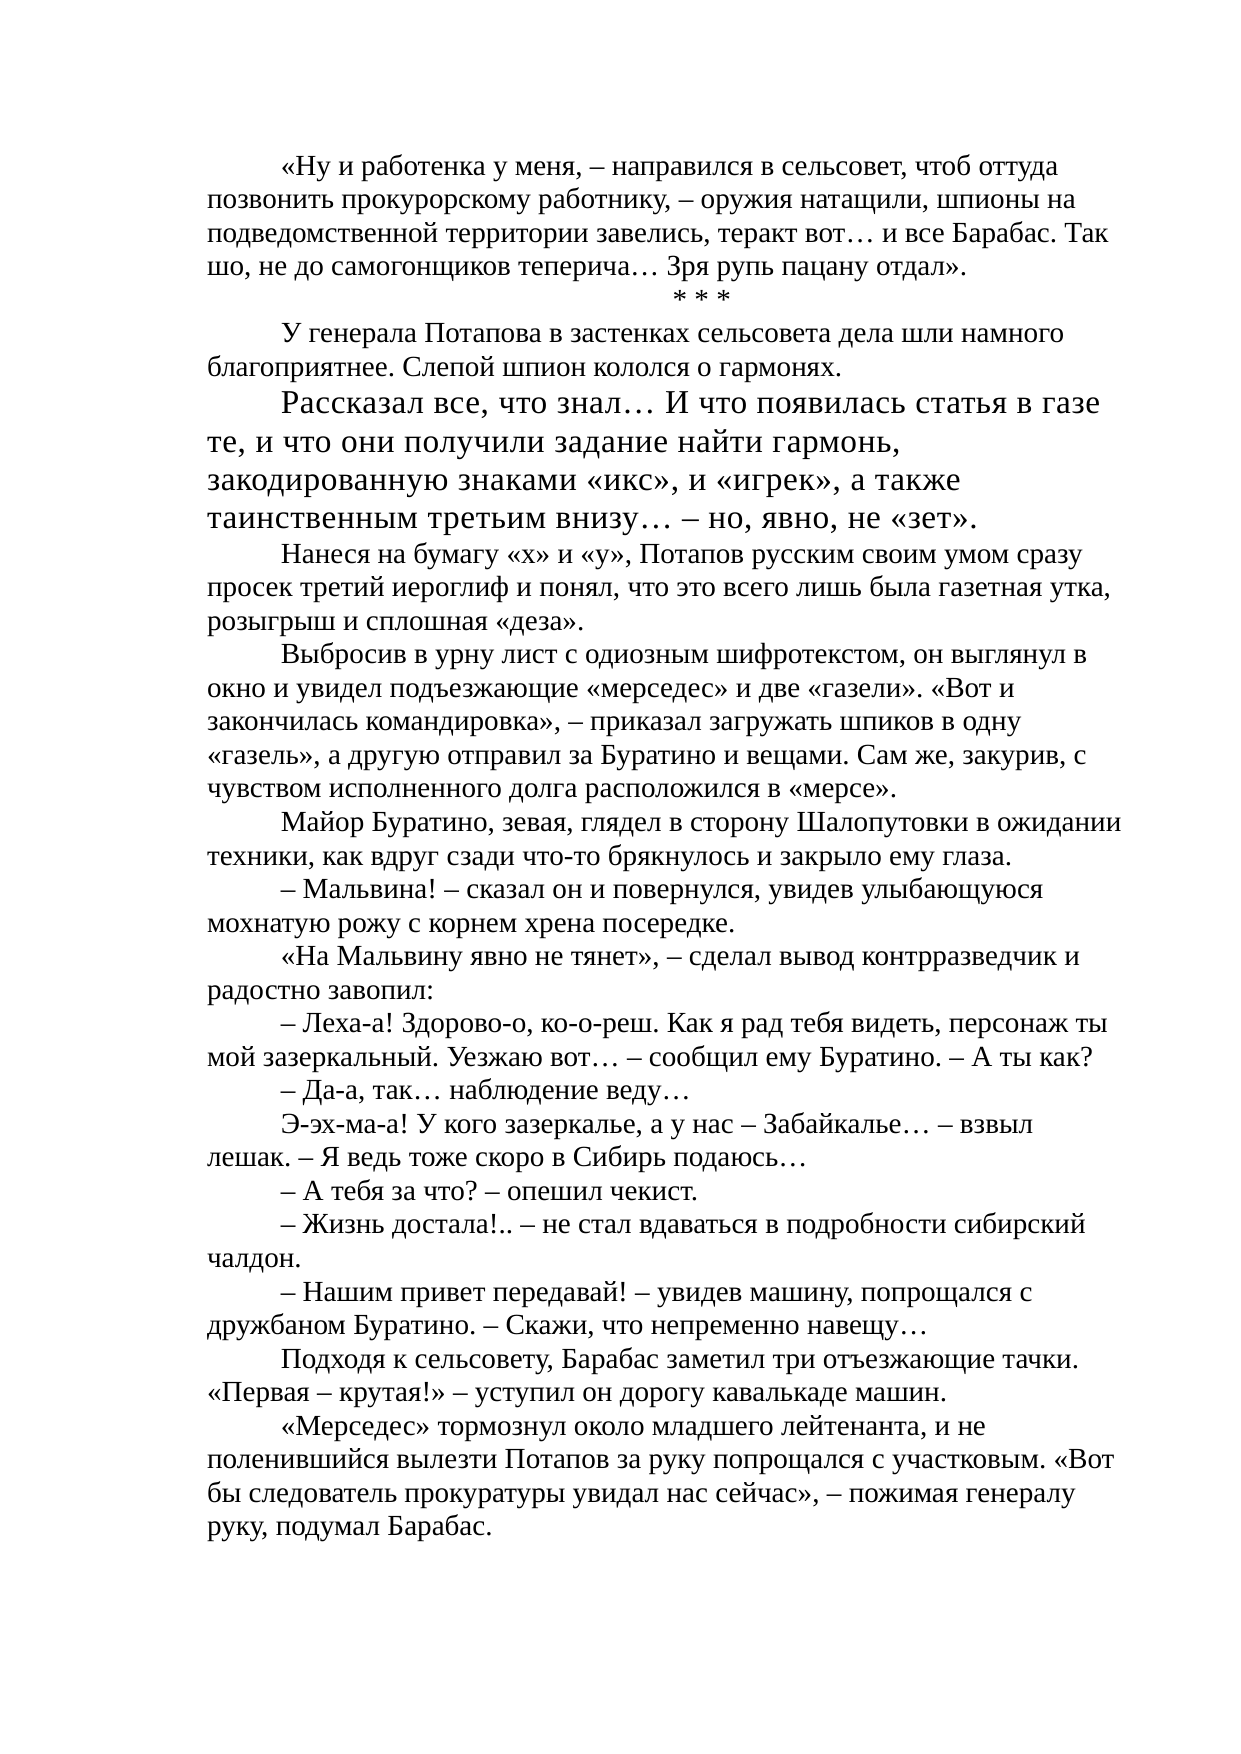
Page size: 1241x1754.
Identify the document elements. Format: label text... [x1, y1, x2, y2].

text Выбросив в урну лист с одиозным шифротекстом, он выглянул в окно и увидел подъезжающие «мерседес» и две «газели». «Вот и закончилась командировка», – приказал загружать шпиков в одну «газель», а другую отправил за Буратино и вещами. Сам же, закурив, с чувством исполненного долга расположился в «мерсе». [207, 636, 1122, 804]
text – Леха-а! Здорово-о, ко-о-реш. Как я рад тебя видеть, персонаж ты мой зазеркальный. Уезжаю вот… – сообщил ему Буратино. – А ты как? [207, 1005, 1122, 1072]
text – Жизнь достала!.. – не стал вдаваться в подробности сибирский чалдон. [207, 1207, 1122, 1274]
text Нанеся на бумагу «х» и «у», Потапов русским своим умом сразу просек третий иероглиф и понял, что это всего лишь была газетная утка, розыгрыш и сплошная «деза». [207, 536, 1122, 636]
text У генерала Потапова в застенках сельсовета дела шли намного благоприятнее. Слепой шпион кололся о гармонях. [207, 315, 1122, 382]
text «Мерседес» тормознул около младшего лейтенанта, и не поленившийся вылезти Потапов за руку попрощался с участковым. «Вот бы следователь прокуратуры увидал нас сейчас», – пожимая генералу руку, подумал Барабас. [207, 1408, 1122, 1542]
text – Да-а, так… наблюдение веду… [207, 1072, 1122, 1106]
text Майор Буратино, зевая, глядел в сторону Шалопутовки в ожидании техники, как вдруг сзади что-то брякнулось и закрыло ему глаза. [207, 804, 1122, 871]
text «Ну и работенка у меня, – направился в сельсовет, чтоб оттуда позвонить прокурорскому работнику, – оружия натащили, шпионы на подведомственной территории завелись, теракт вот… и все Барабас. Так шо, не до самогонщиков теперича… Зря рупь пацану отдал». [207, 148, 1122, 282]
text «На Мальвину явно не тянет», – сделал вывод контрразведчик и радостно завопил: [207, 938, 1122, 1005]
text – Мальвина! – сказал он и повернулся, увидев улыбающуюся мохнатую рожу с корнем хрена посередке. [207, 871, 1122, 938]
text Подходя к сельсовету, Барабас заметил три отъезжающие тачки. «Первая – крутая!» – уступил он дорогу кавалькаде машин. [207, 1341, 1122, 1408]
subtitle * * * [207, 282, 1122, 315]
text Рассказал все, что знал… И что появилась статья в газе те, и что они получили задание найти гармонь, закодированную знаками «икс», и «игрек», а также таинственным третьим внизу… – но, явно, не «зет». [207, 382, 1122, 536]
text Э-эх-ма-а! У кого зазеркалье, а у нас – Забайкалье… – взвыл лешак. – Я ведь тоже скоро в Сибирь подаюсь… [207, 1106, 1122, 1173]
text – А тебя за что? – опешил чекист. [207, 1173, 1122, 1207]
text – Нашим привет передавай! – увидев машину, попрощался с дружбаном Буратино. – Скажи, что непременно навещу… [207, 1274, 1122, 1341]
